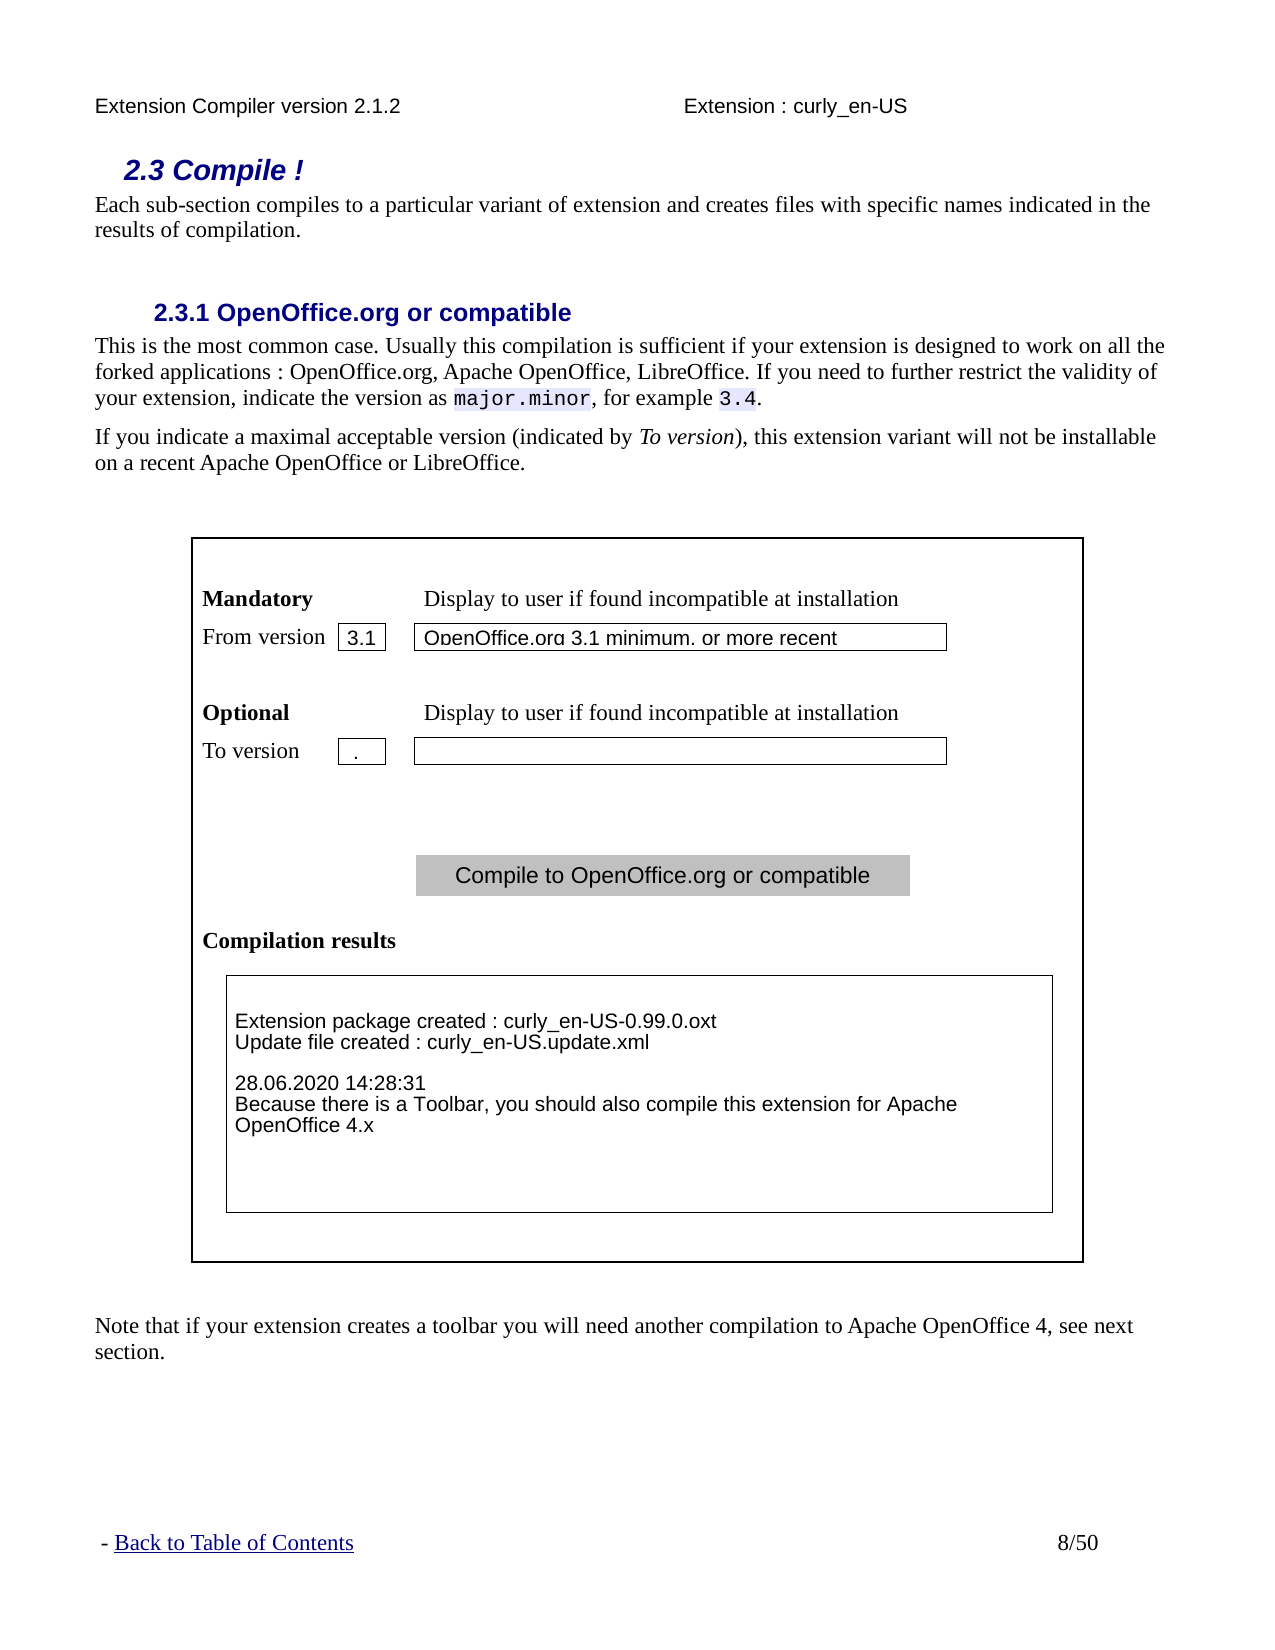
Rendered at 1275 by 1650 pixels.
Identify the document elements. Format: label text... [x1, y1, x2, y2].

text This is the most common case. Usually this compilation is sufficient if your extension is designed to work on all the forked applications : OpenOffice.org, Apache OpenOffice, LibreOffice. If you need to further restrict the validity of your extension, indicate the version as major.minor, for example 3.4. [94, 333, 1181, 411]
subtitle Compile ! [124, 153, 1181, 186]
text If you indicate a maximal acceptable version (indicated by To version), this extension variant will not be installable on a recent Apache OpenOffice or LibreOffice. [94, 424, 1181, 475]
subtitle OpenOffice.org or compatible [153, 299, 1181, 327]
text [947, 624, 1073, 650]
text To version [202, 738, 338, 764]
text [386, 738, 414, 764]
text From version [202, 624, 338, 650]
text Each sub-section compiles to a particular variant of extension and creates files with specific names indicated in the results of compilation. [94, 192, 1181, 243]
text Compilation results [202, 928, 1073, 954]
text [386, 624, 414, 650]
text Mandatory Display to user if found incompatible at installation [202, 586, 1073, 612]
text Note that if your extension creates a toolbar you will need another compilation to Apache OpenOffice 4, see next section. [94, 1313, 1181, 1364]
text Optional Display to user if found incompatible at installation [202, 700, 1073, 726]
text [947, 738, 1073, 764]
